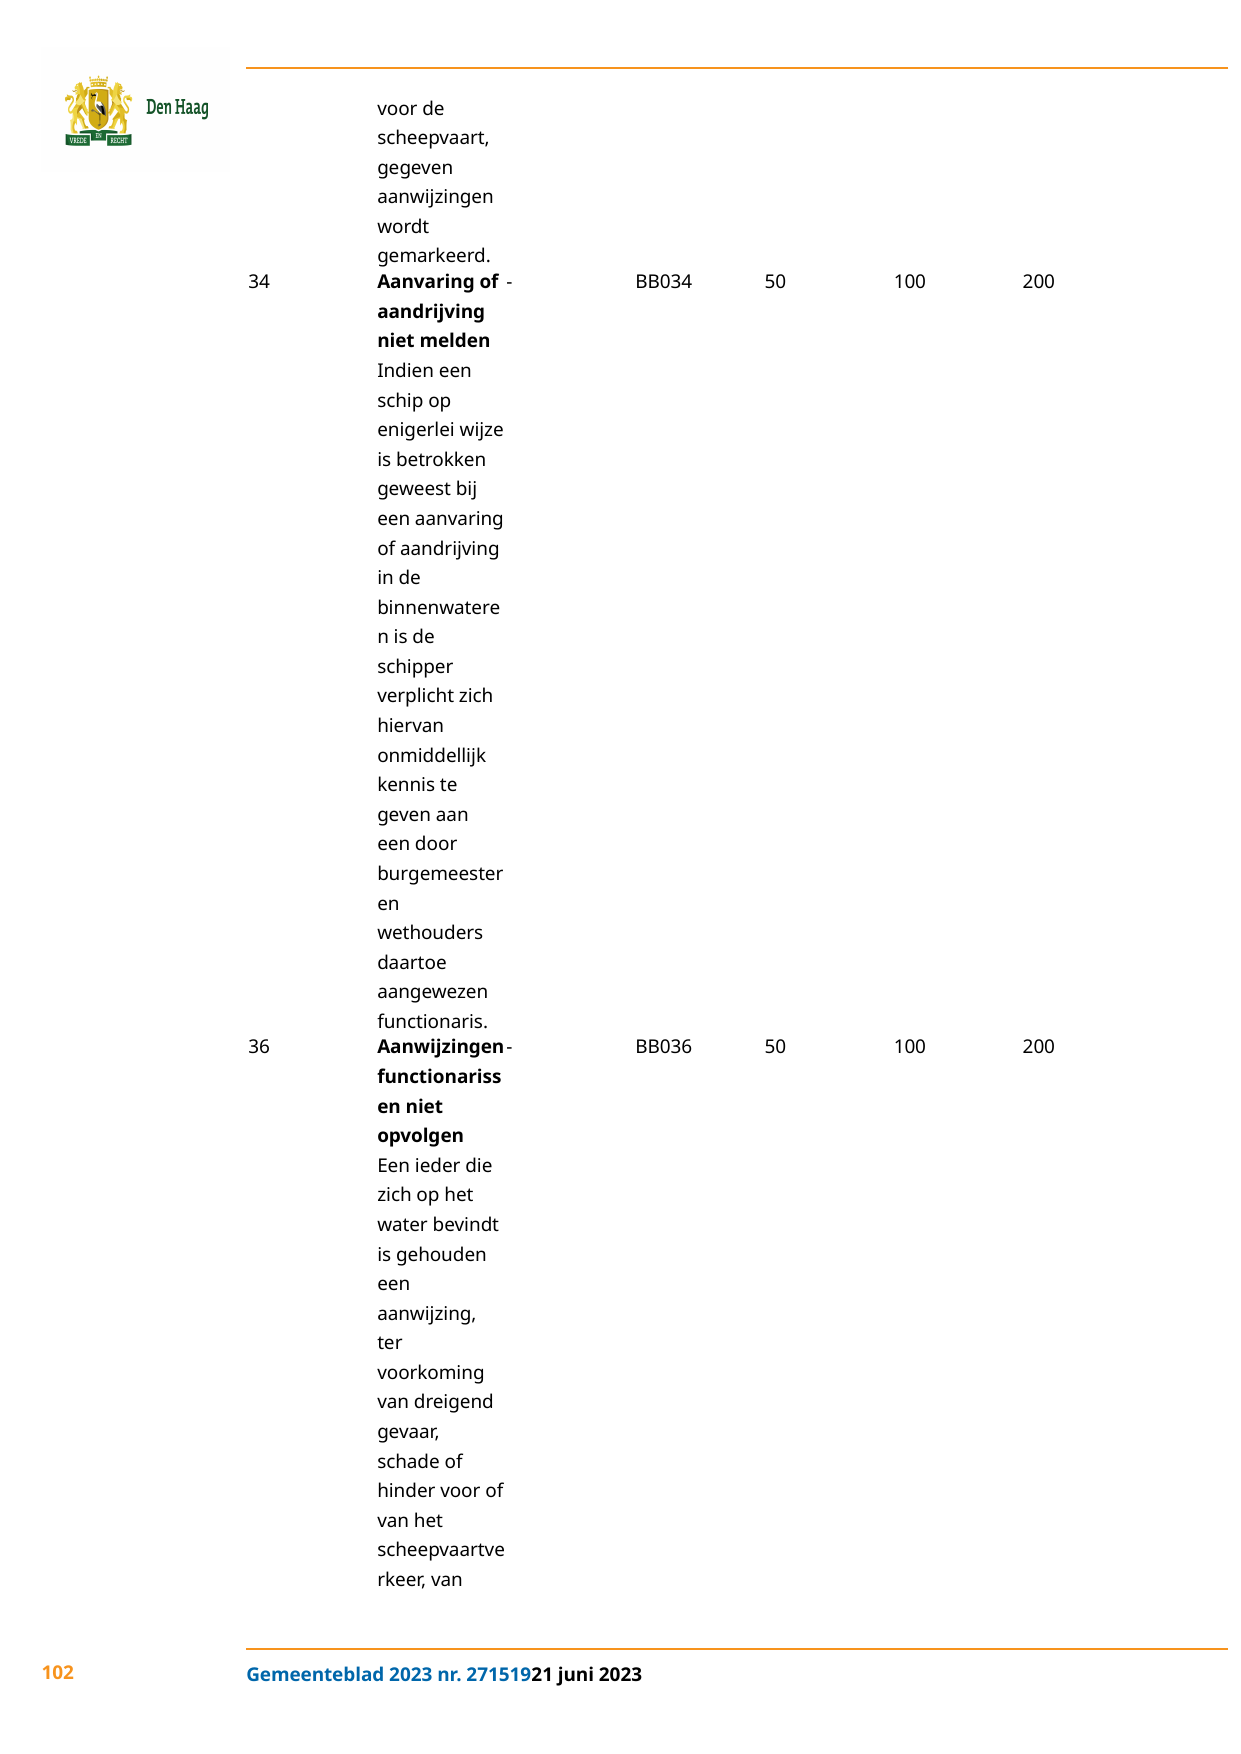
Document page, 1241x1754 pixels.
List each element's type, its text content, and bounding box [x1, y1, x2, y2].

table_cell - [506, 95, 635, 268]
table_cell [248, 95, 377, 268]
table_cell voor de scheepvaart, gegeven aanwijzingen wordt gemarkeerd. [377, 95, 506, 268]
table_cell 100 [894, 269, 1022, 1034]
table_cell 50 [764, 1034, 893, 1592]
table_cell 34 [248, 269, 377, 1034]
table_cell 36 [248, 1034, 377, 1592]
table_cell [1023, 95, 1152, 268]
table_cell 100 [894, 1034, 1022, 1592]
picture [41, 47, 231, 172]
table_cell Aanwijzingen functionarissen niet opvolgen Een ieder die zich op het water bevindt is gehouden een aanwijzing, ter voorkoming van dreigend gevaar, schade of hinder voor of van het scheepvaartverkeer, van [377, 1034, 506, 1592]
table_cell 200 [1023, 1034, 1152, 1592]
table_cell - [506, 269, 635, 1034]
table_cell - [506, 1034, 635, 1592]
table_cell BB036 [635, 1034, 764, 1592]
table_cell Aanvaring of aandrijving niet melden Indien een schip op enigerlei wijze is betrokken geweest bij een aanvaring of aandrijving in de binnenwateren is de schipper verplicht zich hiervan onmiddellijk kennis te geven aan een door burgemeester en wethouders daartoe aangewezen functionaris. [377, 269, 506, 1034]
table_cell BB034 [635, 269, 764, 1034]
table_cell [764, 95, 893, 268]
table_cell 200 [1023, 269, 1152, 1034]
table_cell 50 [764, 269, 893, 1034]
table_cell [635, 95, 764, 268]
table_cell [894, 95, 1022, 268]
